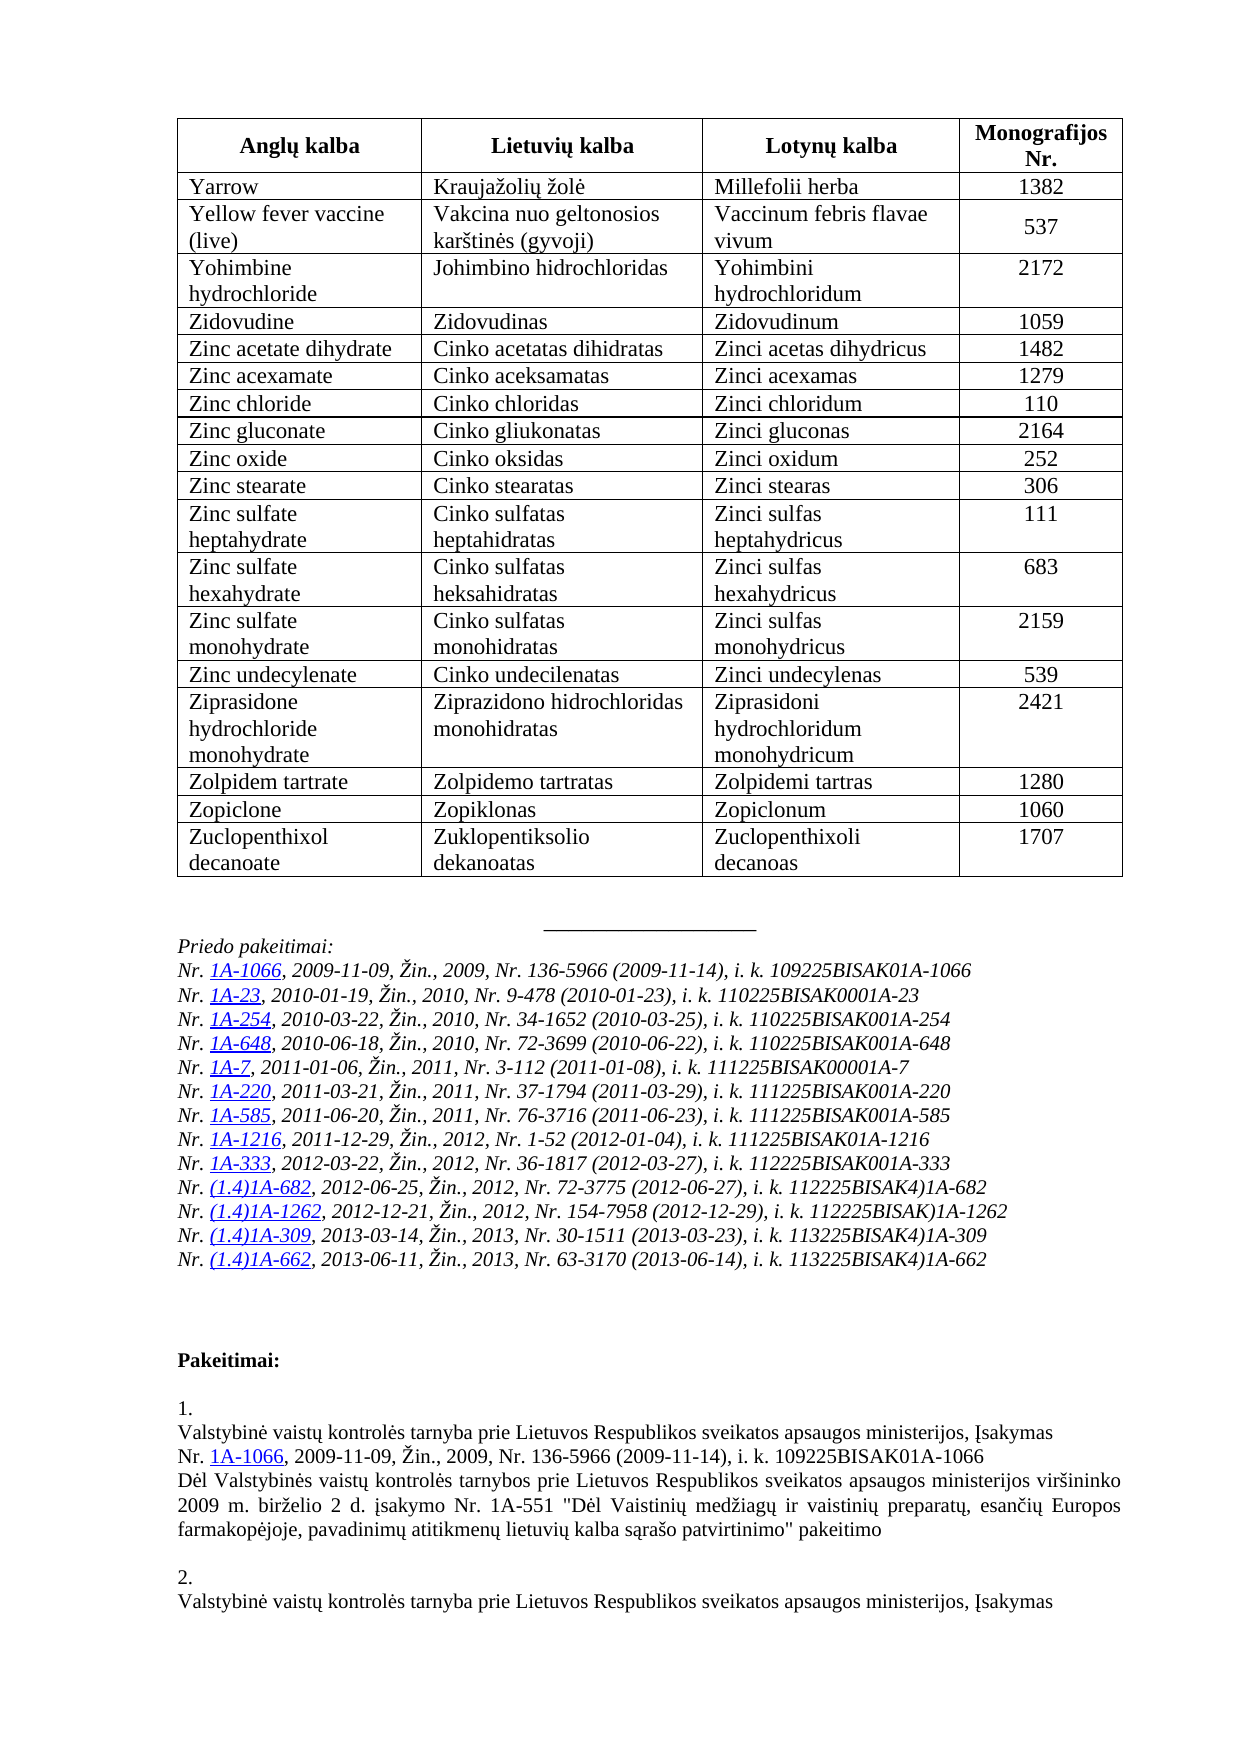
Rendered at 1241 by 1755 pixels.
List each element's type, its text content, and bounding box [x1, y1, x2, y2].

table_cell Yellow fever vaccine (live) [178, 200, 421, 253]
table_cell Cinko acetatas dihidratas [422, 335, 702, 362]
table_cell Zidovudinas [422, 308, 702, 334]
text Nr. 1A-1216, 2011-12-29, Žin., 2012, Nr. 1-52 (2012-01-04), i. k. 111225BISAK01A-1216 [177, 1127, 1122, 1151]
table_cell Cinko gliukonatas [422, 418, 702, 444]
table_cell 539 [960, 661, 1122, 687]
table_cell Zolpidemo tartratas [422, 768, 702, 795]
table_cell 110 [960, 390, 1122, 416]
text Nr. 1A-7, 2011-01-06, Žin., 2011, Nr. 3-112 (2011-01-08), i. k. 111225BISAK00001A-7 [177, 1055, 1122, 1079]
table_cell Cinko aceksamatas [422, 363, 702, 389]
table_cell Zidovudinum [703, 308, 959, 334]
table_cell 1482 [960, 335, 1122, 362]
table_cell 111 [960, 500, 1122, 552]
table_cell Ziprasidoni hydrochloridum monohydricum [703, 688, 959, 767]
table_cell 252 [960, 445, 1122, 471]
table_cell Ziprasidone hydrochloride monohydrate [178, 688, 421, 767]
table_cell Cinko undecilenatas [422, 661, 702, 687]
table_cell Vakcina nuo geltonosios karštinės (gyvoji) [422, 200, 702, 253]
table_cell Zinci sulfas monohydricus [703, 607, 959, 660]
table_cell Cinko sulfatas monohidratas [422, 607, 702, 660]
table_cell 2159 [960, 607, 1122, 660]
text Nr. 1A-648, 2010-06-18, Žin., 2010, Nr. 72-3699 (2010-06-22), i. k. 110225BISAK001A-648 [177, 1031, 1122, 1055]
table_cell 1382 [960, 173, 1122, 199]
table_cell 2164 [960, 418, 1122, 444]
table_cell Zinci undecylenas [703, 661, 959, 687]
table_cell Zopiclone [178, 796, 421, 822]
text Nr. (1.4)1A-309, 2013-03-14, Žin., 2013, Nr. 30-1511 (2013-03-23), i. k. 113225BISAK4)1A-309 [177, 1223, 1122, 1247]
table_cell Johimbino hidrochloridas [422, 254, 702, 307]
table_cell 1280 [960, 768, 1122, 795]
table_cell Cinko oksidas [422, 445, 702, 471]
text Nr. 1A-1066, 2009-11-09, Žin., 2009, Nr. 136-5966 (2009-11-14), i. k. 109225BISAK01A-1066 [177, 958, 1122, 982]
table_header Lotynų kalba [703, 119, 959, 172]
table_cell Zuclopenthixoli decanoas [703, 823, 959, 876]
table_cell Ziprazidono hidrochloridas monohidratas [422, 688, 702, 767]
table_header Lietuvių kalba [422, 119, 702, 172]
table_cell Cinko chloridas [422, 390, 702, 416]
table_cell Zinc stearate [178, 472, 421, 498]
table_cell Zinci sulfas hexahydricus [703, 553, 959, 606]
table_cell 1279 [960, 363, 1122, 389]
table_cell Zinc sulfate hexahydrate [178, 553, 421, 606]
text Nr. (1.4)1A-1262, 2012-12-21, Žin., 2012, Nr. 154-7958 (2012-12-29), i. k. 112225BISAK)1A-1262 [177, 1199, 1122, 1223]
text Priedo pakeitimai: [177, 934, 1122, 958]
text Nr. 1A-23, 2010-01-19, Žin., 2010, Nr. 9-478 (2010-01-23), i. k. 110225BISAK0001A-23 [177, 982, 1122, 1007]
table_cell 2172 [960, 254, 1122, 307]
text Valstybinė vaistų kontrolės tarnyba prie Lietuvos Respublikos sveikatos apsaugos ministerijos, Įsakymas [177, 1589, 1122, 1613]
table_cell Zinc oxide [178, 445, 421, 471]
table_cell 306 [960, 472, 1122, 498]
table_cell Cinko sulfatas heptahidratas [422, 500, 702, 552]
table_cell Zinc acetate dihydrate [178, 335, 421, 362]
table_cell Zinci acexamas [703, 363, 959, 389]
table_cell Zinci oxidum [703, 445, 959, 471]
text 2. [177, 1565, 1122, 1589]
table_cell Cinko sulfatas heksahidratas [422, 553, 702, 606]
table_cell Zinci sulfas heptahydricus [703, 500, 959, 552]
text 1. [177, 1396, 1122, 1420]
text Nr. 1A-220, 2011-03-21, Žin., 2011, Nr. 37-1794 (2011-03-29), i. k. 111225BISAK001A-220 [177, 1079, 1122, 1103]
table_cell Yohimbini hydrochloridum [703, 254, 959, 307]
text Pakeitimai: [177, 1348, 1122, 1372]
table_cell Zidovudine [178, 308, 421, 334]
text Valstybinė vaistų kontrolės tarnyba prie Lietuvos Respublikos sveikatos apsaugos ministerijos, Įsakymas [177, 1420, 1122, 1444]
table_cell Zinci stearas [703, 472, 959, 498]
table_header Anglų kalba [178, 119, 421, 172]
table_header Monografijos Nr. [960, 119, 1122, 172]
table_cell Millefolii herba [703, 173, 959, 199]
table_cell Zinc chloride [178, 390, 421, 416]
table_cell Zuklopentiksolio dekanoatas [422, 823, 702, 876]
table_cell Kraujažolių žolė [422, 173, 702, 199]
text Nr. (1.4)1A-662, 2013-06-11, Žin., 2013, Nr. 63-3170 (2013-06-14), i. k. 113225BISAK4)1A-662 [177, 1247, 1122, 1271]
table_cell Zuclopenthixol decanoate [178, 823, 421, 876]
text Nr. 1A-585, 2011-06-20, Žin., 2011, Nr. 76-3716 (2011-06-23), i. k. 111225BISAK001A-585 [177, 1103, 1122, 1127]
table_cell Zinc undecylenate [178, 661, 421, 687]
table_cell Zolpidemi tartras [703, 768, 959, 795]
table_cell Cinko stearatas [422, 472, 702, 498]
table_cell 2421 [960, 688, 1122, 767]
table_cell Zopiklonas [422, 796, 702, 822]
table_cell Vaccinum febris flavae vivum [703, 200, 959, 253]
text Nr. 1A-1066, 2009-11-09, Žin., 2009, Nr. 136-5966 (2009-11-14), i. k. 109225BISAK01A-1066 [177, 1444, 1122, 1468]
table_cell Zinc acexamate [178, 363, 421, 389]
table_cell Zinc sulfate monohydrate [178, 607, 421, 660]
table_cell Zinc sulfate heptahydrate [178, 500, 421, 552]
table_cell 537 [960, 200, 1122, 253]
table_cell 683 [960, 553, 1122, 606]
text Dėl Valstybinės vaistų kontrolės tarnybos prie Lietuvos Respublikos sveikatos apsaugos ministerijos viršininko 2009 m. birželio 2 d. įsakymo Nr. 1A-551 "Dėl Vaistinių medžiagų ir vaistinių preparatų, esančių Europos farmakopėjoje, pavadinimų atitikmenų lietuvių kalba sąrašo patvirtinimo" pakeitimo [177, 1468, 1122, 1541]
table_cell 1707 [960, 823, 1122, 876]
table_cell Zinci acetas dihydricus [703, 335, 959, 362]
table_cell 1060 [960, 796, 1122, 822]
table_cell Yarrow [178, 173, 421, 199]
table_cell Yohimbine hydrochloride [178, 254, 421, 307]
text Nr. 1A-254, 2010-03-22, Žin., 2010, Nr. 34-1652 (2010-03-25), i. k. 110225BISAK001A-254 [177, 1007, 1122, 1031]
table_cell 1059 [960, 308, 1122, 334]
text Nr. (1.4)1A-682, 2012-06-25, Žin., 2012, Nr. 72-3775 (2012-06-27), i. k. 112225BISAK4)1A-682 [177, 1175, 1122, 1199]
table_cell Zinci chloridum [703, 390, 959, 416]
table_cell Zolpidem tartrate [178, 768, 421, 795]
table_cell Zinci gluconas [703, 418, 959, 444]
table_cell Zopiclonum [703, 796, 959, 822]
text Nr. 1A-333, 2012-03-22, Žin., 2012, Nr. 36-1817 (2012-03-27), i. k. 112225BISAK001A-333 [177, 1151, 1122, 1175]
table_cell Zinc gluconate [178, 418, 421, 444]
text _________________ [177, 906, 1122, 934]
